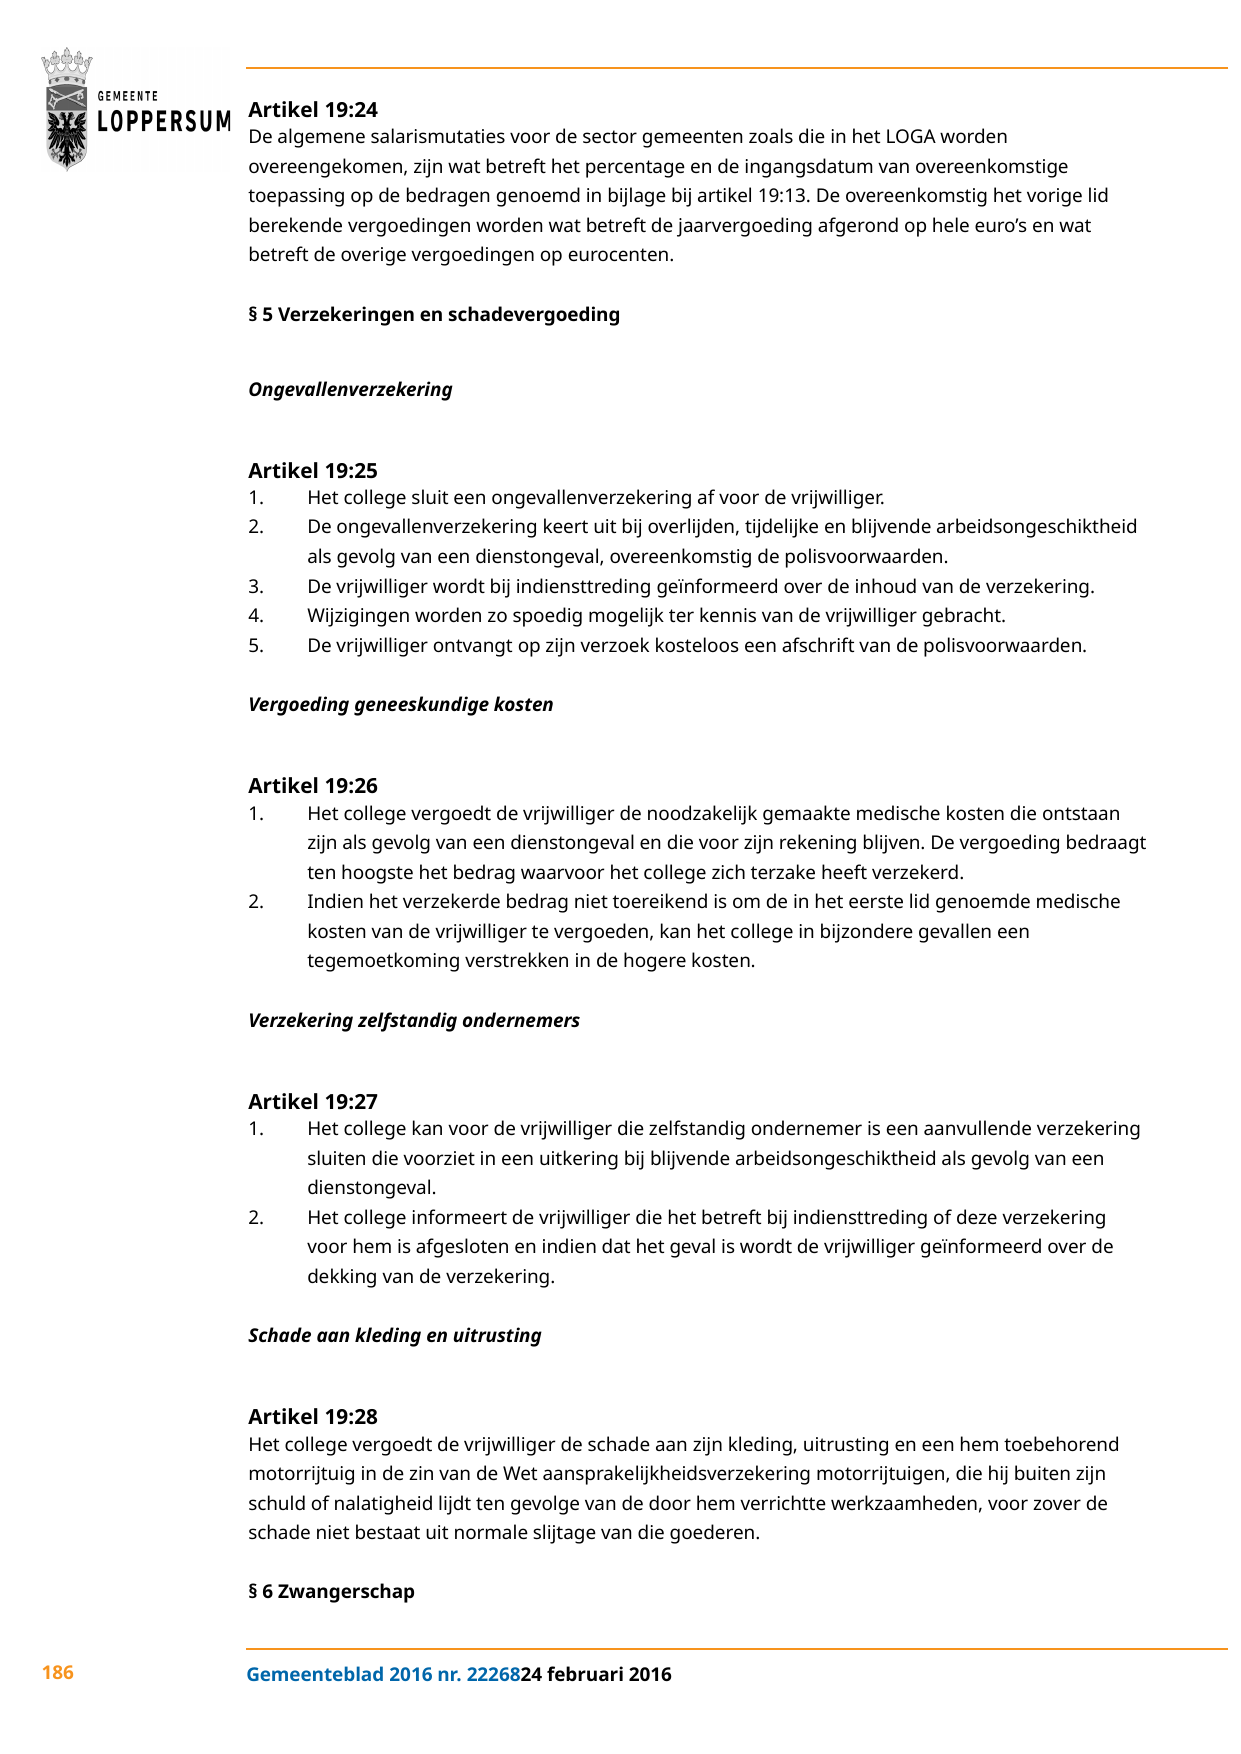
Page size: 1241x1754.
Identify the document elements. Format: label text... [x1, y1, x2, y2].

text § 5 Verzekeringen en schadevergoeding [248, 301, 1152, 326]
list De vrijwilliger ontvangt op zijn verzoek kosteloos een afschrift van de polisvoorwaarden. [248, 632, 1152, 658]
picture [41, 47, 231, 172]
text Artikel 19:25 [248, 456, 1152, 484]
list Het college vergoedt de vrijwilliger de noodzakelijk gemaakte medische kosten die ontstaan zijn als gevolg van een dienstongeval en die voor zijn rekening blijven. De vergoeding bedraagt ten hoogste het bedrag waarvoor het college zich terzake heeft verzekerd. [248, 800, 1152, 884]
text Ongevallenverzekering [248, 376, 1152, 401]
list De ongevallenverzekering keert uit bij overlijden, tijdelijke en blijvende arbeidsongeschiktheid als gevolg van een dienstongeval, overeenkomstig de polisvoorwaarden. [248, 514, 1152, 569]
text Artikel 19:27 [248, 1087, 1152, 1115]
text Vergoeding geneeskundige kosten [248, 691, 1152, 717]
list Het college informeert de vrijwilliger die het betreft bij indiensttreding of deze verzekering voor hem is afgesloten en indien dat het geval is wordt de vrijwilliger geïnformeerd over de dekking van de verzekering. [248, 1204, 1152, 1289]
text Artikel 19:28 [248, 1402, 1152, 1431]
text Het college vergoedt de vrijwilliger de schade aan zijn kleding, uitrusting en een hem toebehorend motorrijtuig in de zin van de Wet aansprakelijkheidsverzekering motorrijtuigen, die hij buiten zijn schuld of nalatigheid lijdt ten gevolge van de door hem verrichtte werkzaamheden, voor zover de schade niet bestaat uit normale slijtage van die goederen. [248, 1431, 1152, 1545]
text Artikel 19:24 [248, 95, 1152, 123]
text Schade aan kleding en uitrusting [248, 1322, 1152, 1348]
list Indien het verzekerde bedrag niet toereikend is om de in het eerste lid genoemde medische kosten van de vrijwilliger te vergoeden, kan het college in bijzondere gevallen een tegemoetkoming verstrekken in de hogere kosten. [248, 888, 1152, 973]
text Verzekering zelfstandig ondernemers [248, 1007, 1152, 1032]
list Wijzigingen worden zo spoedig mogelijk ter kennis van de vrijwilliger gebracht. [248, 602, 1152, 628]
text De algemene salarismutaties voor de sector gemeenten zoals die in het LOGA worden overeengekomen, zijn wat betreft het percentage en de ingangsdatum van overeenkomstige toepassing op de bedragen genoemd in bijlage bij artikel 19:13. De overeenkomstig het vorige lid berekende vergoedingen worden wat betreft de jaarvergoeding afgerond op hele euro’s en wat betreft de overige vergoedingen op eurocenten. [248, 123, 1152, 267]
text § 6 Zwangerschap [248, 1579, 1152, 1604]
text Artikel 19:26 [248, 771, 1152, 800]
list Het college sluit een ongevallenverzekering af voor de vrijwilliger. [248, 484, 1152, 510]
list De vrijwilliger wordt bij indiensttreding geïnformeerd over de inhoud van de verzekering. [248, 573, 1152, 599]
list Het college kan voor de vrijwilliger die zelfstandig ondernemer is een aanvullende verzekering sluiten die voorziet in een uitkering bij blijvende arbeidsongeschiktheid als gevolg van een dienstongeval. [248, 1115, 1152, 1200]
